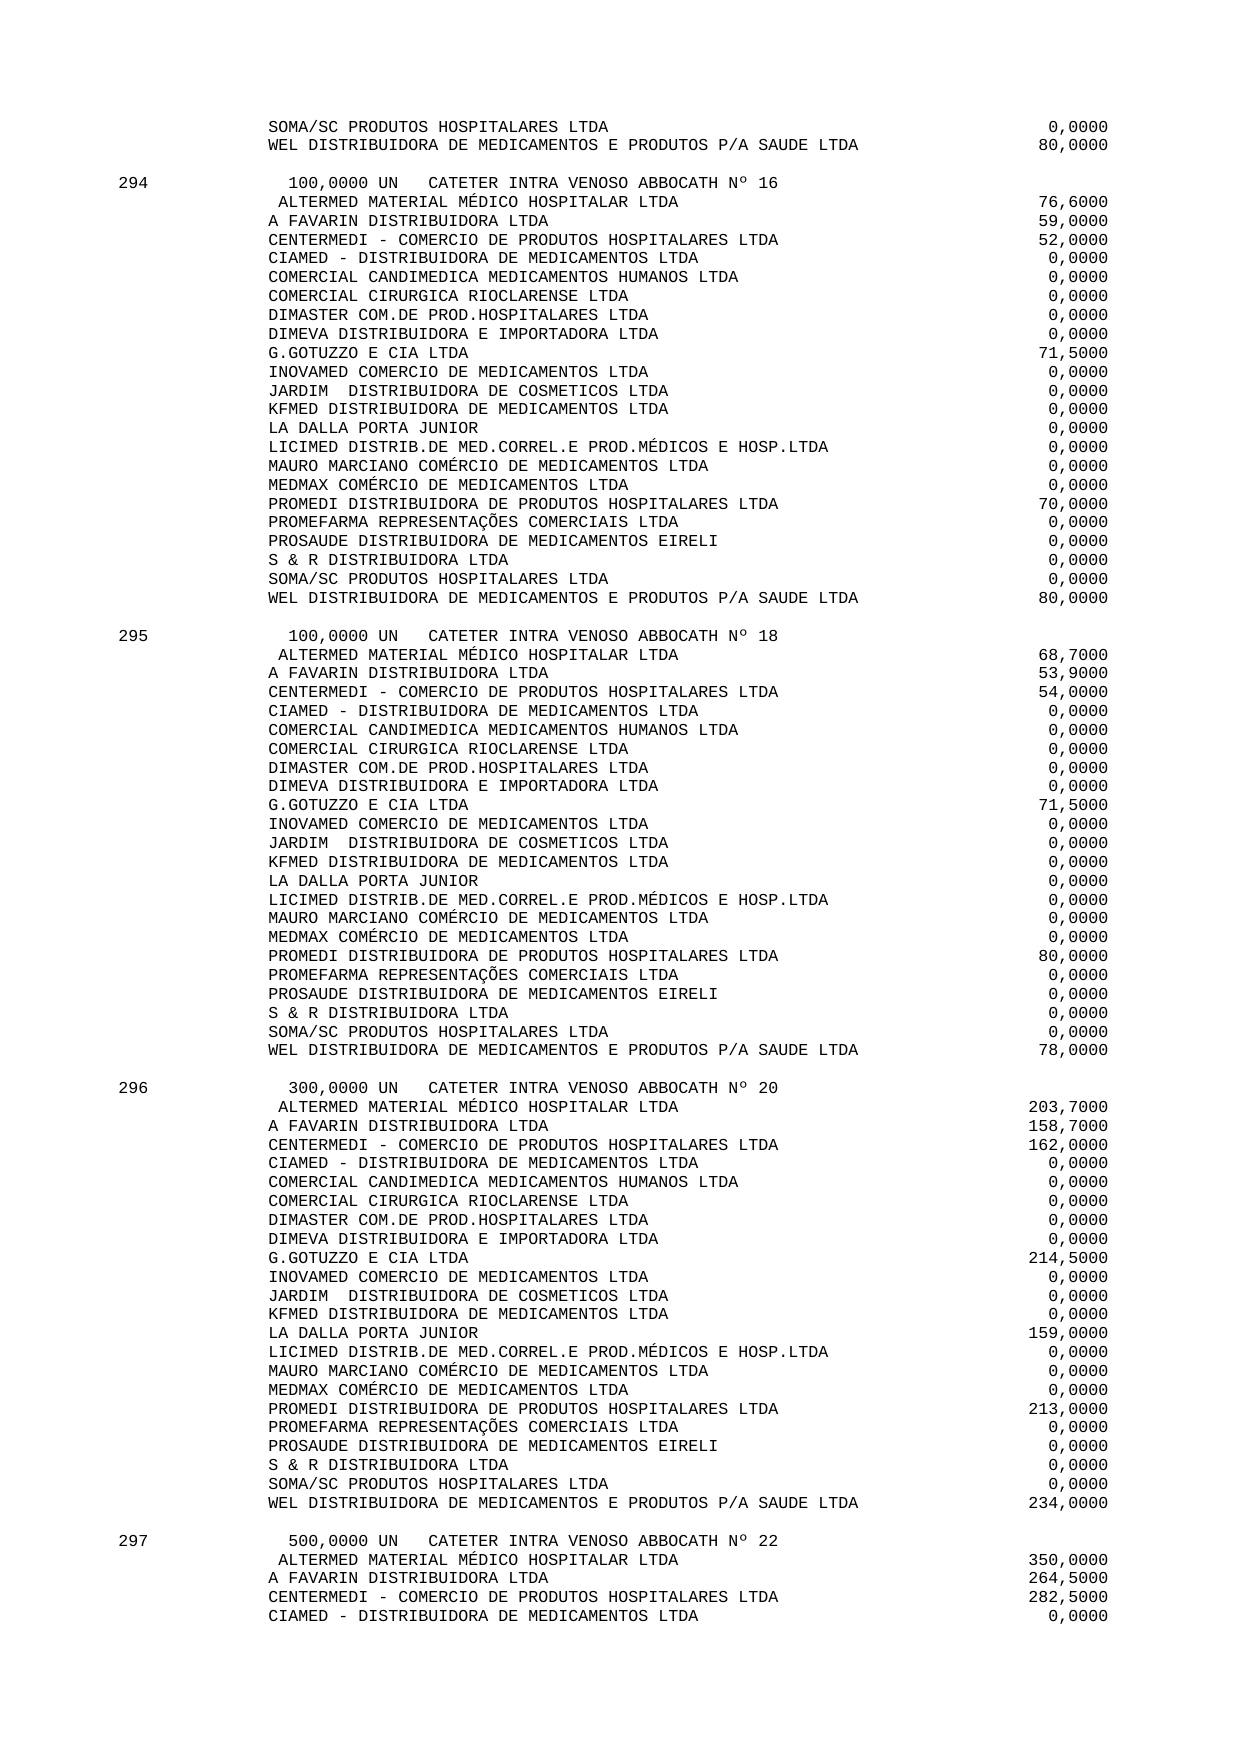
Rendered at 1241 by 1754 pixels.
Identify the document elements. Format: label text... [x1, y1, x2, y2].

text SOMA/SC PRODUTOS HOSPITALARES LTDA 0,0000 WEL DISTRIBUIDORA DE MEDICAMENTOS E PRODUTOS P/A SAUDE LTDA 80,0000 294 100,0000 UN CATETER INTRA VENOSO ABBOCATH Nº 16 ALTERMED MATERIAL MÉDICO HOSPITALAR LTDA 76,6000 A FAVARIN DISTRIBUIDORA LTDA 59,0000 CENTERMEDI - COMERCIO DE PRODUTOS HOSPITALARES LTDA 52,0000 CIAMED - DISTRIBUIDORA DE MEDICAMENTOS LTDA 0,0000 COMERCIAL CANDIMEDICA MEDICAMENTOS HUMANOS LTDA 0,0000 COMERCIAL CIRURGICA RIOCLARENSE LTDA 0,0000 DIMASTER COM.DE PROD.HOSPITALARES LTDA 0,0000 DIMEVA DISTRIBUIDORA E IMPORTADORA LTDA 0,0000 G.GOTUZZO E CIA LTDA 71,5000 INOVAMED COMERCIO DE MEDICAMENTOS LTDA 0,0000 JARDIM DISTRIBUIDORA DE COSMETICOS LTDA 0,0000 KFMED DISTRIBUIDORA DE MEDICAMENTOS LTDA 0,0000 LA DALLA PORTA JUNIOR 0,0000 LICIMED DISTRIB.DE MED.CORREL.E PROD.MÉDICOS E HOSP.LTDA 0,0000 MAURO MARCIANO COMÉRCIO DE MEDICAMENTOS LTDA 0,0000 MEDMAX COMÉRCIO DE MEDICAMENTOS LTDA 0,0000 PROMEDI DISTRIBUIDORA DE PRODUTOS HOSPITALARES LTDA 70,0000 PROMEFARMA REPRESENTAÇÕES COMERCIAIS LTDA 0,0000 PROSAUDE DISTRIBUIDORA DE MEDICAMENTOS EIRELI 0,0000 S & R DISTRIBUIDORA LTDA 0,0000 SOMA/SC PRODUTOS HOSPITALARES LTDA 0,0000 WEL DISTRIBUIDORA DE MEDICAMENTOS E PRODUTOS P/A SAUDE LTDA 80,0000 295 100,0000 UN CATETER INTRA VENOSO ABBOCATH Nº 18 ALTERMED MATERIAL MÉDICO HOSPITALAR LTDA 68,7000 A FAVARIN DISTRIBUIDORA LTDA 53,9000 CENTERMEDI - COMERCIO DE PRODUTOS HOSPITALARES LTDA 54,0000 CIAMED - DISTRIBUIDORA DE MEDICAMENTOS LTDA 0,0000 COMERCIAL CANDIMEDICA MEDICAMENTOS HUMANOS LTDA 0,0000 COMERCIAL CIRURGICA RIOCLARENSE LTDA 0,0000 DIMASTER COM.DE PROD.HOSPITALARES LTDA 0,0000 DIMEVA DISTRIBUIDORA E IMPORTADORA LTDA 0,0000 G.GOTUZZO E CIA LTDA 71,5000 INOVAMED COMERCIO DE MEDICAMENTOS LTDA 0,0000 JARDIM DISTRIBUIDORA DE COSMETICOS LTDA 0,0000 KFMED DISTRIBUIDORA DE MEDICAMENTOS LTDA 0,0000 LA DALLA PORTA JUNIOR 0,0000 LICIMED DISTRIB.DE MED.CORREL.E PROD.MÉDICOS E HOSP.LTDA 0,0000 MAURO MARCIANO COMÉRCIO DE MEDICAMENTOS LTDA 0,0000 MEDMAX COMÉRCIO DE MEDICAMENTOS LTDA 0,0000 PROMEDI DISTRIBUIDORA DE PRODUTOS HOSPITALARES LTDA 80,0000 PROMEFARMA REPRESENTAÇÕES COMERCIAIS LTDA 0,0000 PROSAUDE DISTRIBUIDORA DE MEDICAMENTOS EIRELI 0,0000 S & R DISTRIBUIDORA LTDA 0,0000 SOMA/SC PRODUTOS HOSPITALARES LTDA 0,0000 WEL DISTRIBUIDORA DE MEDICAMENTOS E PRODUTOS P/A SAUDE LTDA 78,0000 296 300,0000 UN CATETER INTRA VENOSO ABBOCATH Nº 20 ALTERMED MATERIAL MÉDICO HOSPITALAR LTDA 203,7000 A FAVARIN DISTRIBUIDORA LTDA 158,7000 CENTERMEDI - COMERCIO DE PRODUTOS HOSPITALARES LTDA 162,0000 CIAMED - DISTRIBUIDORA DE MEDICAMENTOS LTDA 0,0000 COMERCIAL CANDIMEDICA MEDICAMENTOS HUMANOS LTDA 0,0000 COMERCIAL CIRURGICA RIOCLARENSE LTDA 0,0000 DIMASTER COM.DE PROD.HOSPITALARES LTDA 0,0000 DIMEVA DISTRIBUIDORA E IMPORTADORA LTDA 0,0000 G.GOTUZZO E CIA LTDA 214,5000 INOVAMED COMERCIO DE MEDICAMENTOS LTDA 0,0000 JARDIM DISTRIBUIDORA DE COSMETICOS LTDA 0,0000 KFMED DISTRIBUIDORA DE MEDICAMENTOS LTDA 0,0000 LA DALLA PORTA JUNIOR 159,0000 LICIMED DISTRIB.DE MED.CORREL.E PROD.MÉDICOS E HOSP.LTDA 0,0000 MAURO MARCIANO COMÉRCIO DE MEDICAMENTOS LTDA 0,0000 MEDMAX COMÉRCIO DE MEDICAMENTOS LTDA 0,0000 PROMEDI DISTRIBUIDORA DE PRODUTOS HOSPITALARES LTDA 213,0000 PROMEFARMA REPRESENTAÇÕES COMERCIAIS LTDA 0,0000 PROSAUDE DISTRIBUIDORA DE MEDICAMENTOS EIRELI 0,0000 S & R DISTRIBUIDORA LTDA 0,0000 SOMA/SC PRODUTOS HOSPITALARES LTDA 0,0000 WEL DISTRIBUIDORA DE MEDICAMENTOS E PRODUTOS P/A SAUDE LTDA 234,0000 297 500,0000 UN CATETER INTRA VENOSO ABBOCATH Nº 22 ALTERMED MATERIAL MÉDICO HOSPITALAR LTDA 350,0000 A FAVARIN DISTRIBUIDORA LTDA 264,5000 CENTERMEDI - COMERCIO DE PRODUTOS HOSPITALARES LTDA 282,5000 CIAMED - DISTRIBUIDORA DE MEDICAMENTOS LTDA 0,0000 [118, 118, 1122, 1626]
